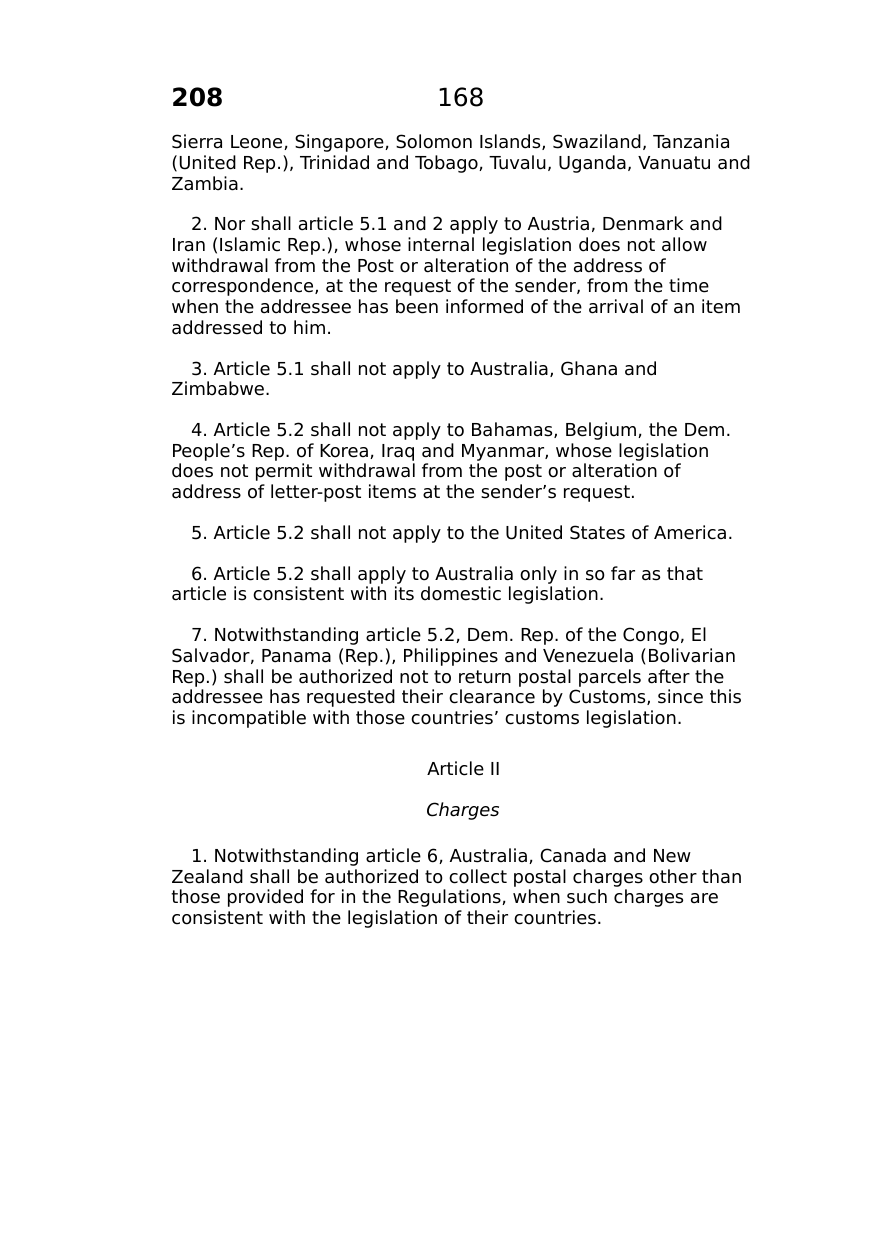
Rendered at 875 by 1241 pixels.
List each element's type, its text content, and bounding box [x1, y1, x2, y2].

text 3. Article 5.1 shall not apply to Australia, Ghana and Zimbabwe. [171, 358, 756, 400]
subtitle Article II Charges [171, 759, 756, 821]
text 2. Nor shall article 5.1 and 2 apply to Austria, Denmark and Iran (Islamic Rep.), whose internal legislation does not allow withdrawal from the Post or alteration of the address of correspondence, at the request of the sender, from the time when the addressee has been informed of the arrival of an item addressed to him. [171, 214, 756, 338]
text Sierra Leone, Singapore, Solomon Islands, Swaziland, Tanzania (United Rep.), Trinidad and Tobago, Tuvalu, Uganda, Vanuatu and Zambia. [171, 132, 756, 194]
text 4. Article 5.2 shall not apply to Bahamas, Belgium, the Dem. People’s Rep. of Korea, Iraq and Myanmar, whose legislation does not permit withdrawal from the post or alteration of address of letter-post items at the sender’s request. [171, 420, 756, 503]
text 5. Article 5.2 shall not apply to the United States of America. [171, 523, 756, 543]
text 7. Notwithstanding article 5.2, Dem. Rep. of the Congo, El Salvador, Panama (Rep.), Philippines and Venezuela (Bolivarian Rep.) shall be authorized not to return postal parcels after the addressee has requested their clearance by Customs, since this is incompatible with those countries’ customs legislation. [171, 625, 756, 729]
text 1. Notwithstanding article 6, Australia, Canada and New Zealand shall be authorized to collect postal charges other than those provided for in the Regulations, when such charges are consistent with the legislation of their countries. [171, 846, 756, 929]
text 6. Article 5.2 shall apply to Australia only in so far as that article is consistent with its domestic legislation. [171, 563, 756, 605]
